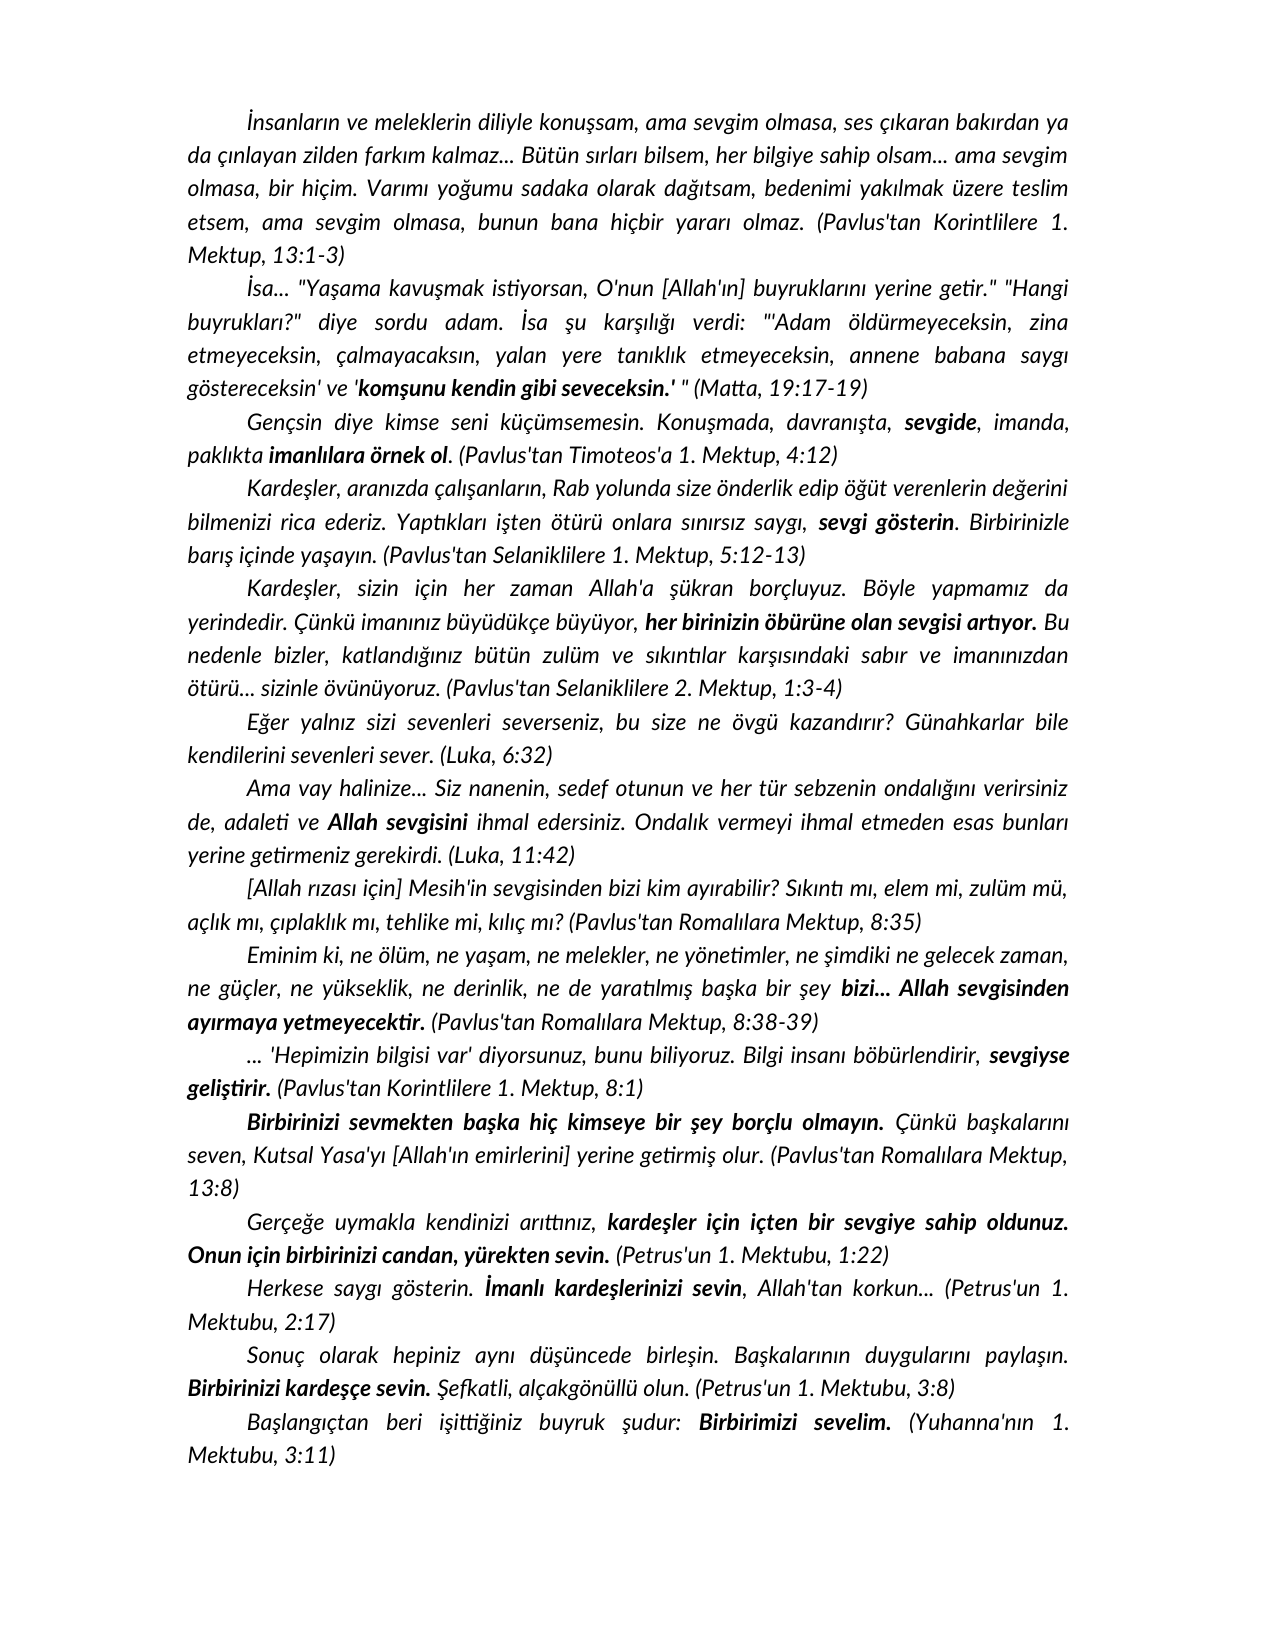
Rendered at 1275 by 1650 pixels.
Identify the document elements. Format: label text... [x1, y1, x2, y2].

text Eminim ki, ne ölüm, ne yaşam, ne melekler, ne yönetimler, ne şimdiki ne gelecek zaman, ne güçler, ne yükseklik, ne derinlik, ne de yaratılmış başka bir şey bizi... Allah sevgisinden ayırmaya yetmeyecektir. (Pavlus'tan Romalılara Mektup, 8:38-39) [187, 937, 1070, 1037]
text Eğer yalnız sizi sevenleri severseniz, bu size ne övgü kazandırır? Günahkarlar bile kendilerini sevenleri sever. (Luka, 6:32) [187, 703, 1070, 770]
text Gençsin diye kimse seni küçümsemesin. Konuşmada, davranışta, sevgide, imanda, paklıkta imanlılara örnek ol. (Pavlus'tan Timoteos'a 1. Mektup, 4:12) [187, 403, 1070, 470]
text Başlangıçtan beri işittiğiniz buyruk şudur: Birbirimizi sevelim. (Yuhanna'nın 1. Mektubu, 3:11) [187, 1403, 1070, 1470]
text [Allah rızası için] Mesih'in sevgisinden bizi kim ayırabilir? Sıkıntı mı, elem mi, zulüm mü, açlık mı, çıplaklık mı, tehlike mi, kılıç mı? (Pavlus'tan Romalılara Mektup, 8:35) [187, 870, 1070, 937]
text İsa... "Yaşama kavuşmak istiyorsan, O'nun [Allah'ın] buyruklarını yerine getir." "Hangi buyrukları?" diye sordu adam. İsa şu karşılığı verdi: "'Adam öldürmeyeceksin, zina etmeyeceksin, çalmayacaksın, yalan yere tanıklık etmeyeceksin, annene babana saygı göstereceksin' ve 'komşunu kendin gibi seveceksin.' " (Matta, 19:17-19) [187, 270, 1070, 403]
text Birbirinizi sevmekten başka hiç kimseye bir şey borçlu olmayın. Çünkü başkalarını seven, Kutsal Yasa'yı [Allah'ın emirlerini] yerine getirmiş olur. (Pavlus'tan Romalılara Mektup, 13:8) [187, 1103, 1070, 1203]
text Sonuç olarak hepiniz aynı düşüncede birleşin. Başkalarının duygularını paylaşın. Birbirinizi kardeşçe sevin. Şefkatli, alçakgönüllü olun. (Petrus'un 1. Mektubu, 3:8) [187, 1337, 1070, 1403]
text ... 'Hepimizin bilgisi var' diyorsunuz, bunu biliyoruz. Bilgi insanı böbürlendirir, sevgiyse geliştirir. (Pavlus'tan Korintlilere 1. Mektup, 8:1) [187, 1037, 1070, 1103]
text Ama vay halinize... Siz nanenin, sedef otunun ve her tür sebzenin ondalığını verirsiniz de, adaleti ve Allah sevgisini ihmal edersiniz. Ondalık vermeyi ihmal etmeden esas bunları yerine getirmeniz gerekirdi. (Luka, 11:42) [187, 770, 1070, 870]
text İnsanların ve meleklerin diliyle konuşsam, ama sevgim olmasa, ses çıkaran bakırdan ya da çınlayan zilden farkım kalmaz... Bütün sırları bilsem, her bilgiye sahip olsam... ama sevgim olmasa, bir hiçim. Varımı yoğumu sadaka olarak dağıtsam, bedenimi yakılmak üzere teslim etsem, ama sevgim olmasa, bunun bana hiçbir yararı olmaz. (Pavlus'tan Korintlilere 1. Mektup, 13:1-3) [187, 103, 1070, 270]
text Kardeşler, sizin için her zaman Allah'a şükran borçluyuz. Böyle yapmamız da yerindedir. Çünkü imanınız büyüdükçe büyüyor, her birinizin öbürüne olan sevgisi artıyor. Bu nedenle bizler, katlandığınız bütün zulüm ve sıkıntılar karşısındaki sabır ve imanınızdan ötürü... sizinle övünüyoruz. (Pavlus'tan Selaniklilere 2. Mektup, 1:3-4) [187, 570, 1070, 703]
text Gerçeğe uymakla kendinizi arıttınız, kardeşler için içten bir sevgiye sahip oldunuz. Onun için birbirinizi candan, yürekten sevin. (Petrus'un 1. Mektubu, 1:22) [187, 1203, 1070, 1270]
text Herkese saygı gösterin. İmanlı kardeşlerinizi sevin, Allah'tan korkun... (Petrus'un 1. Mektubu, 2:17) [187, 1270, 1070, 1337]
text Kardeşler, aranızda çalışanların, Rab yolunda size önderlik edip öğüt verenlerin değerini bilmenizi rica ederiz. Yaptıkları işten ötürü onlara sınırsız saygı, sevgi gösterin. Birbirinizle barış içinde yaşayın. (Pavlus'tan Selaniklilere 1. Mektup, 5:12-13) [187, 470, 1070, 570]
